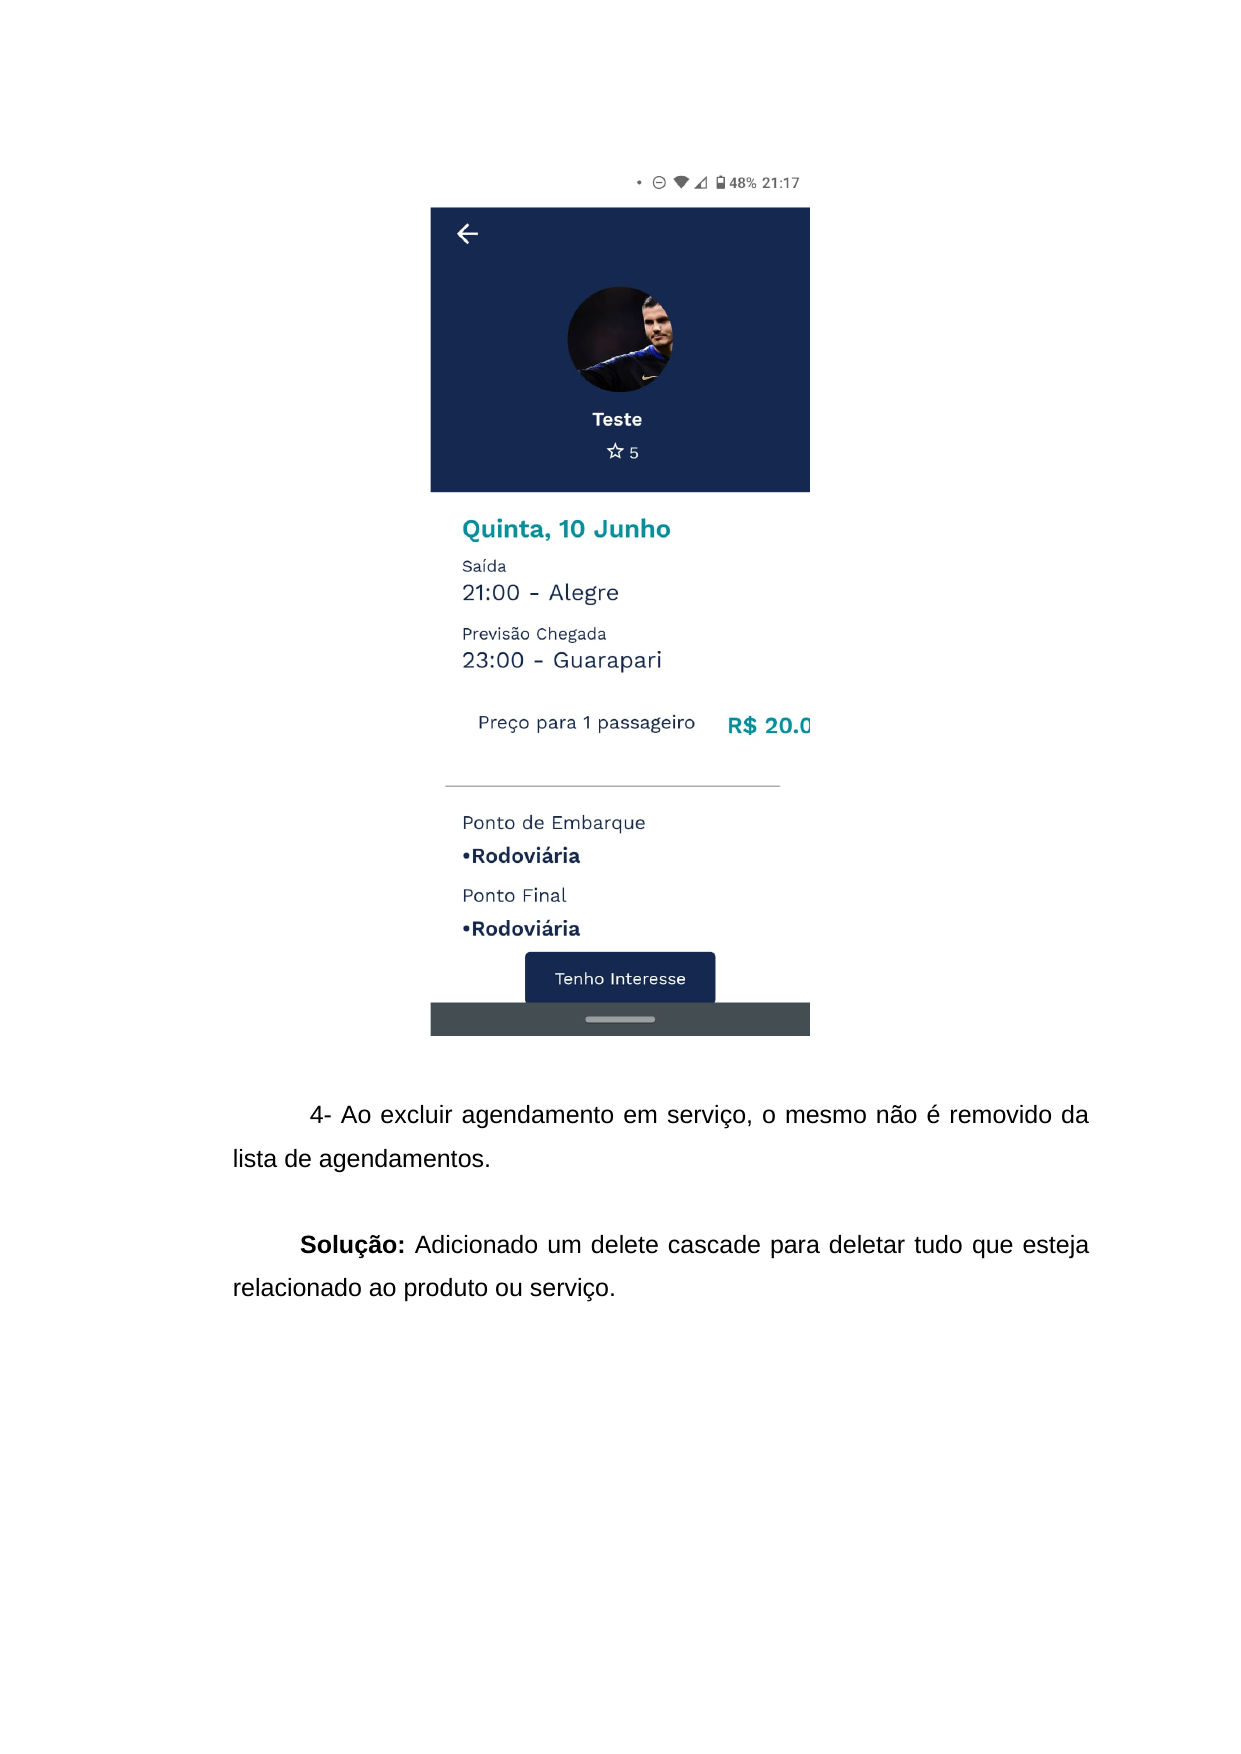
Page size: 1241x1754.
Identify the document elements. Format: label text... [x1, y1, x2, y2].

text Solução: Adicionado um delete cascade para deletar tudo que esteja relacionado ao produto ou serviço. [233, 1187, 1090, 1302]
text 4- Ao excluir agendamento em serviço, o mesmo não é removido da lista de agendamentos. [233, 1101, 1090, 1172]
picture [430, 150, 810, 1036]
